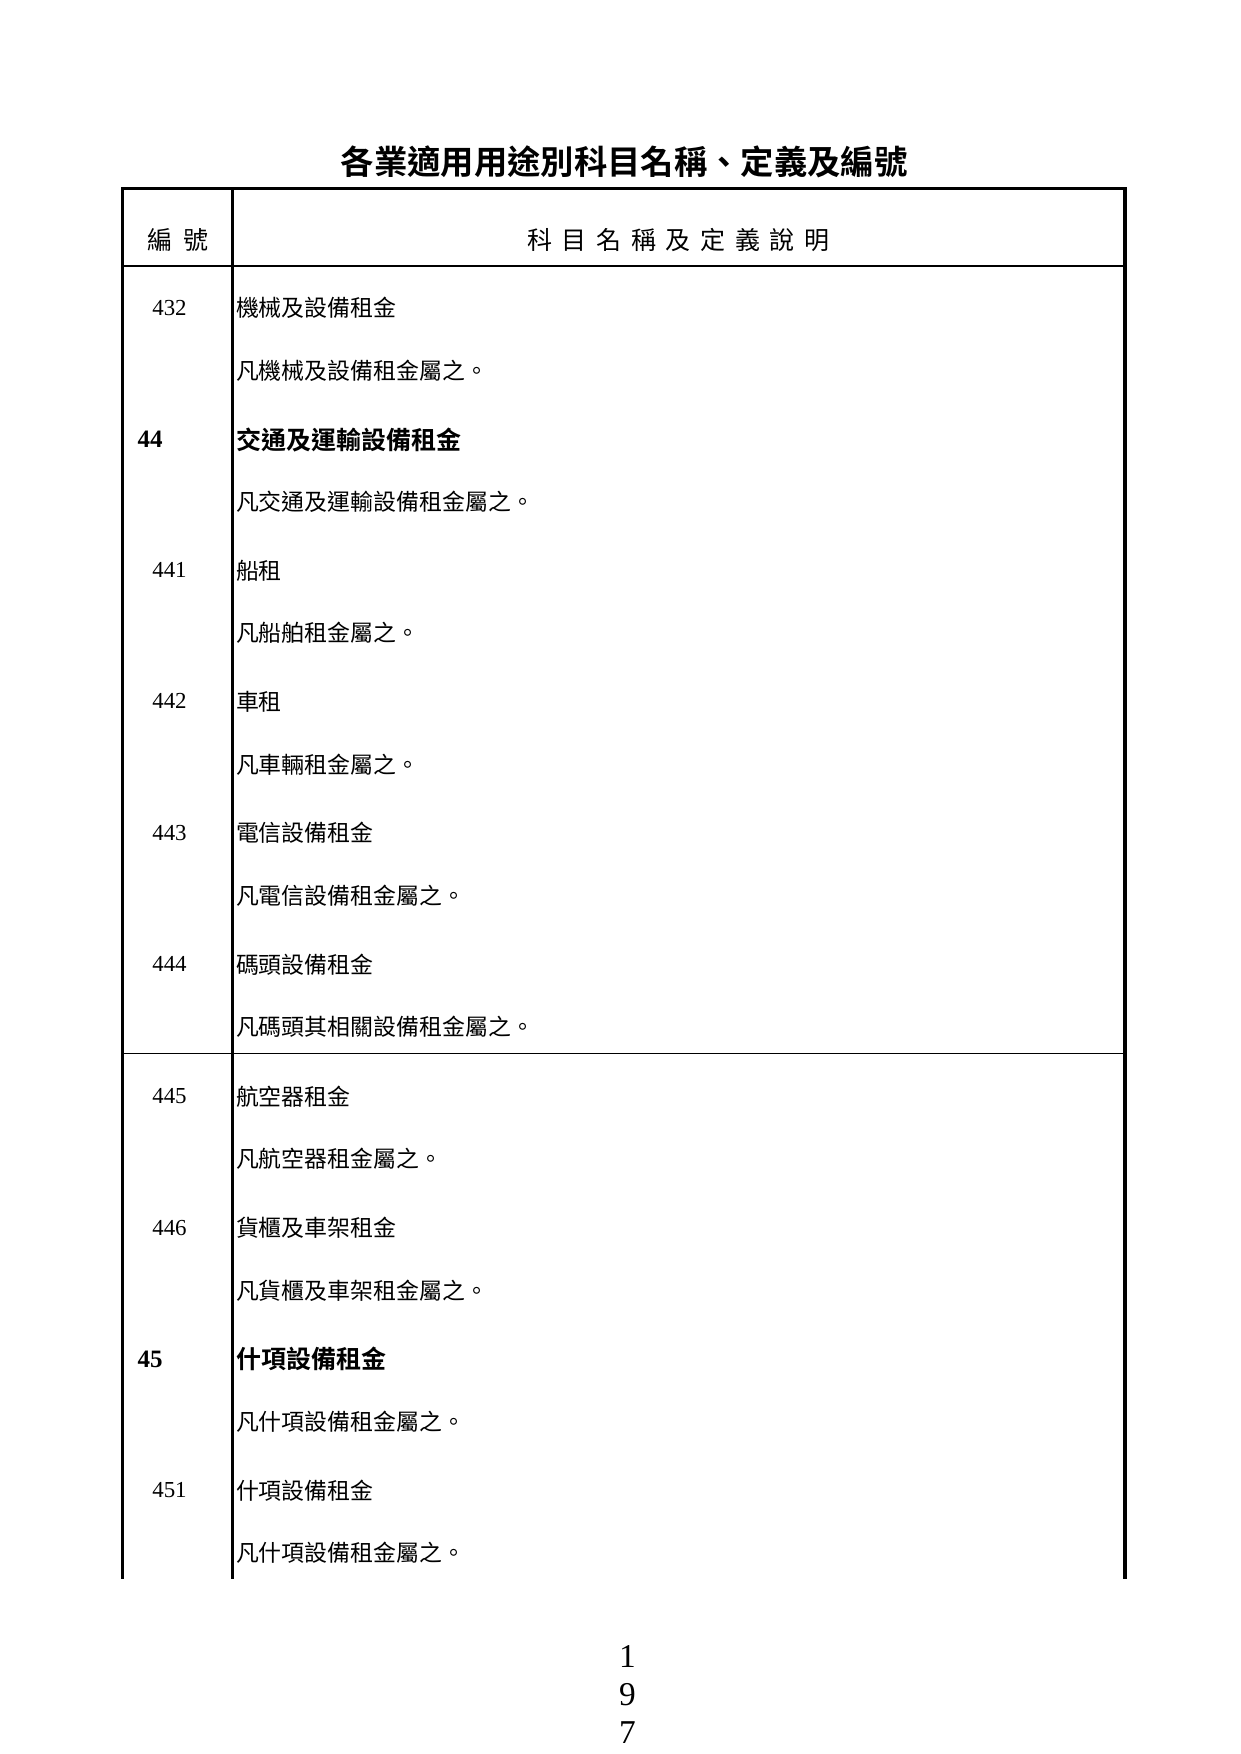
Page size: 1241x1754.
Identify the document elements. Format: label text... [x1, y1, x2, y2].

table_cell 441 [124, 528, 231, 659]
table_cell [115, 922, 121, 1053]
table_cell [115, 1448, 121, 1579]
table_cell 44 [124, 397, 231, 528]
table_cell [115, 397, 121, 528]
table_cell 車租 凡車輛租金屬之。 [234, 659, 1123, 790]
table_cell 科 目 名 稱 及 定 義 說 明 [234, 190, 1123, 265]
table_cell 432 [124, 267, 231, 397]
table_cell 機械及設備租金 凡機械及設備租金屬之。 [234, 267, 1123, 397]
table_cell 443 [124, 790, 231, 922]
table_cell [115, 265, 121, 397]
table_cell 45 [124, 1316, 231, 1448]
table_cell 442 [124, 659, 231, 790]
table_cell [115, 187, 121, 265]
table_cell [115, 1053, 121, 1185]
table_cell [115, 1316, 121, 1448]
table_cell [115, 528, 121, 659]
table_cell 什項設備租金 凡什項設備租金屬之。 [234, 1316, 1123, 1448]
table_cell 航空器租金 凡航空器租金屬之。 [234, 1054, 1123, 1185]
table_cell 編 號 [124, 190, 231, 265]
table_cell 445 [124, 1054, 231, 1185]
table_cell 451 [124, 1448, 231, 1579]
table_header [115, 112, 123, 187]
table_cell 444 [124, 922, 231, 1053]
table_cell 什項設備租金 凡什項設備租金屬之。 [234, 1448, 1123, 1579]
table_cell 電信設備租金 凡電信設備租金屬之。 [234, 790, 1123, 922]
table_cell [115, 1185, 121, 1316]
table_cell [115, 659, 121, 790]
table_cell [115, 790, 121, 922]
table_header 各業適用用途別科目名稱、定義及編號 [123, 112, 1125, 187]
table_cell 446 [124, 1185, 231, 1316]
table_cell 交通及運輸設備租金 凡交通及運輸設備租金屬之。 [234, 397, 1123, 528]
table_cell 船租 凡船舶租金屬之。 [234, 528, 1123, 659]
table_cell 貨櫃及車架租金 凡貨櫃及車架租金屬之。 [234, 1185, 1123, 1316]
table_cell 碼頭設備租金 凡碼頭其相關設備租金屬之。 [234, 922, 1123, 1053]
